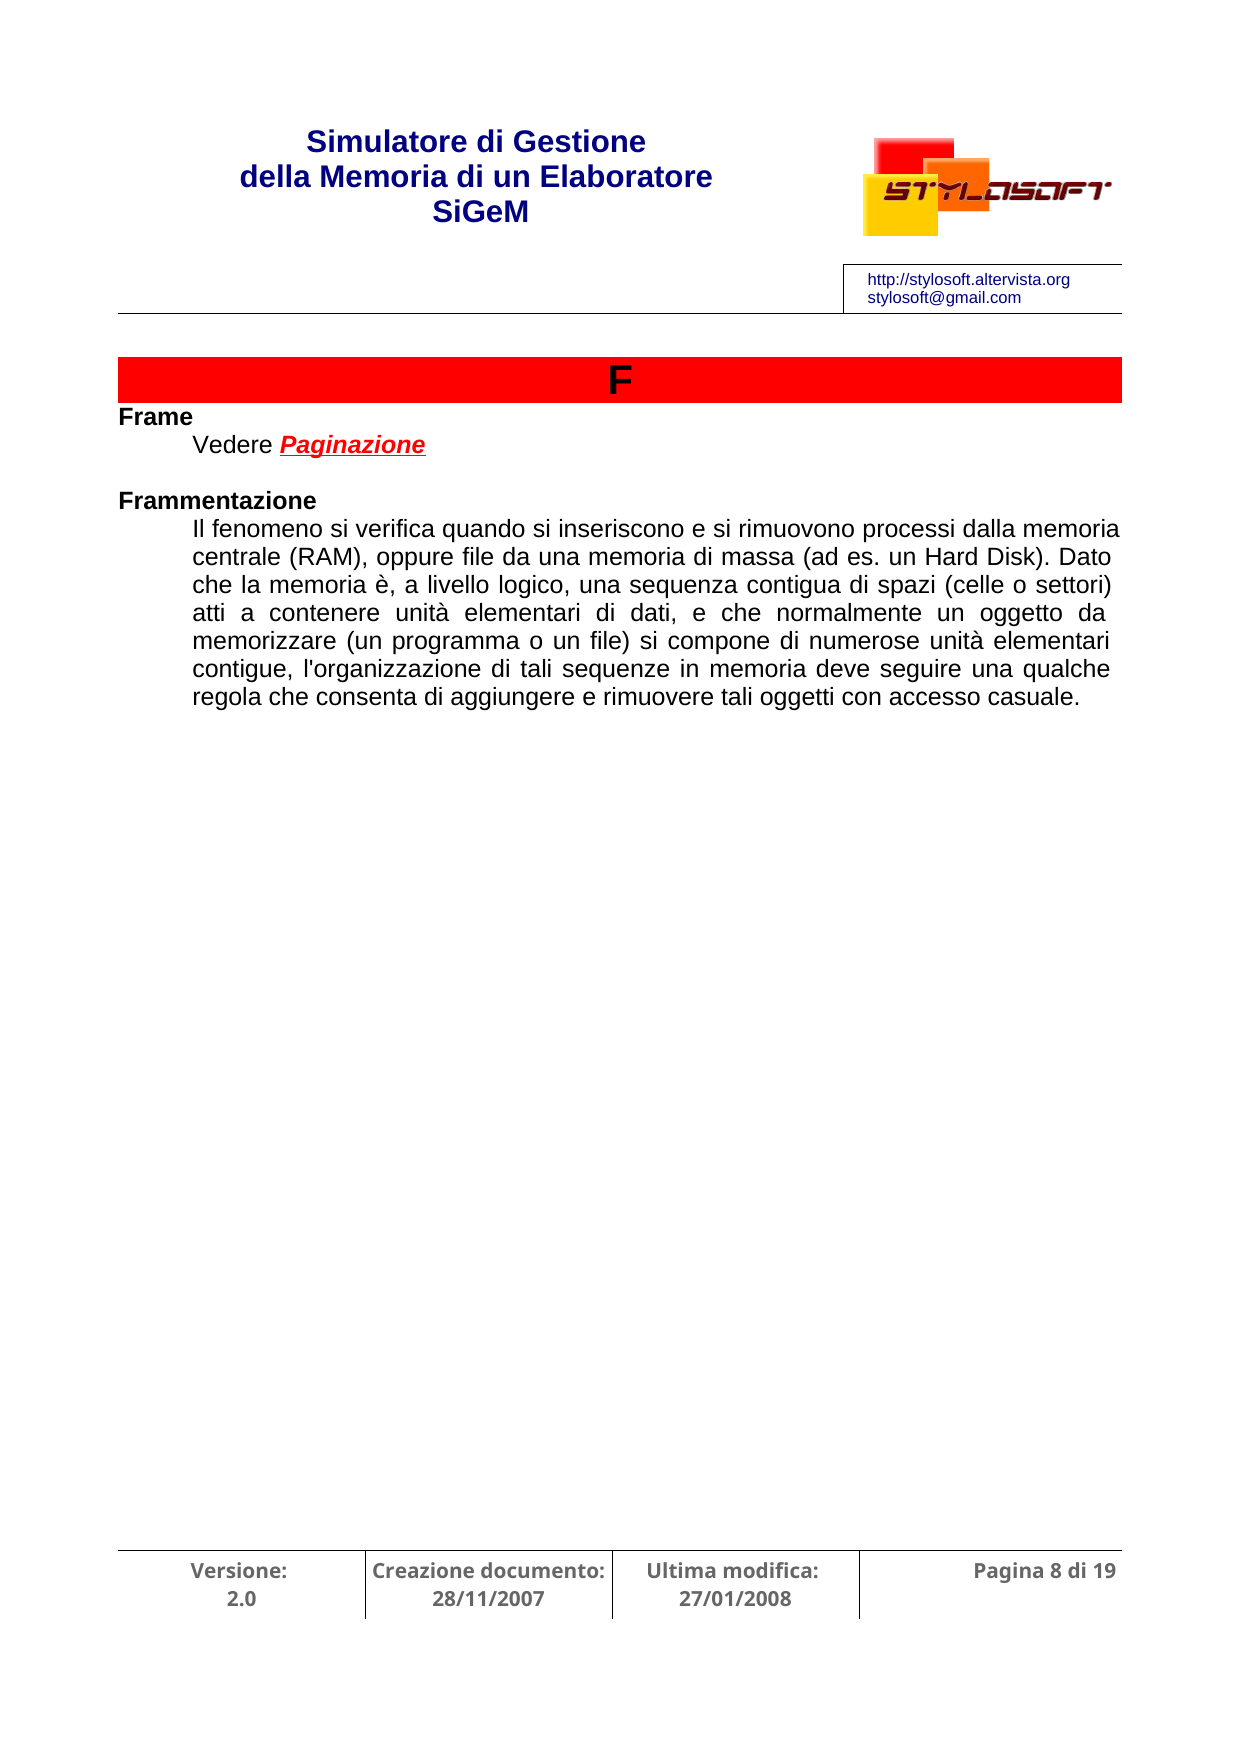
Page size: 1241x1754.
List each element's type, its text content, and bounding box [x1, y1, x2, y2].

picture [848, 123, 1117, 247]
text Frame [118, 403, 1122, 431]
text Il fenomeno si verifica quando si inseriscono e si rimuovono processi dalla memoria centrale (RAM), oppure file da una memoria di massa (ad es. un Hard Disk). Dato che la memoria è, a livello logico, una sequenza contigua di spazi (celle o settori) atti a contenere unità elementari di dati, e che normalmente un oggetto da memorizzare (un programma o un file) si compone di numerose unità elementari contigue, l'organizzazione di tali sequenze in memoria deve seguire una qualche regola che consenta di aggiungere e rimuovere tali oggetti con accesso casuale. [118, 515, 1122, 710]
text Vedere Paginazione [118, 431, 1122, 459]
text Frammentazione [118, 487, 1122, 515]
